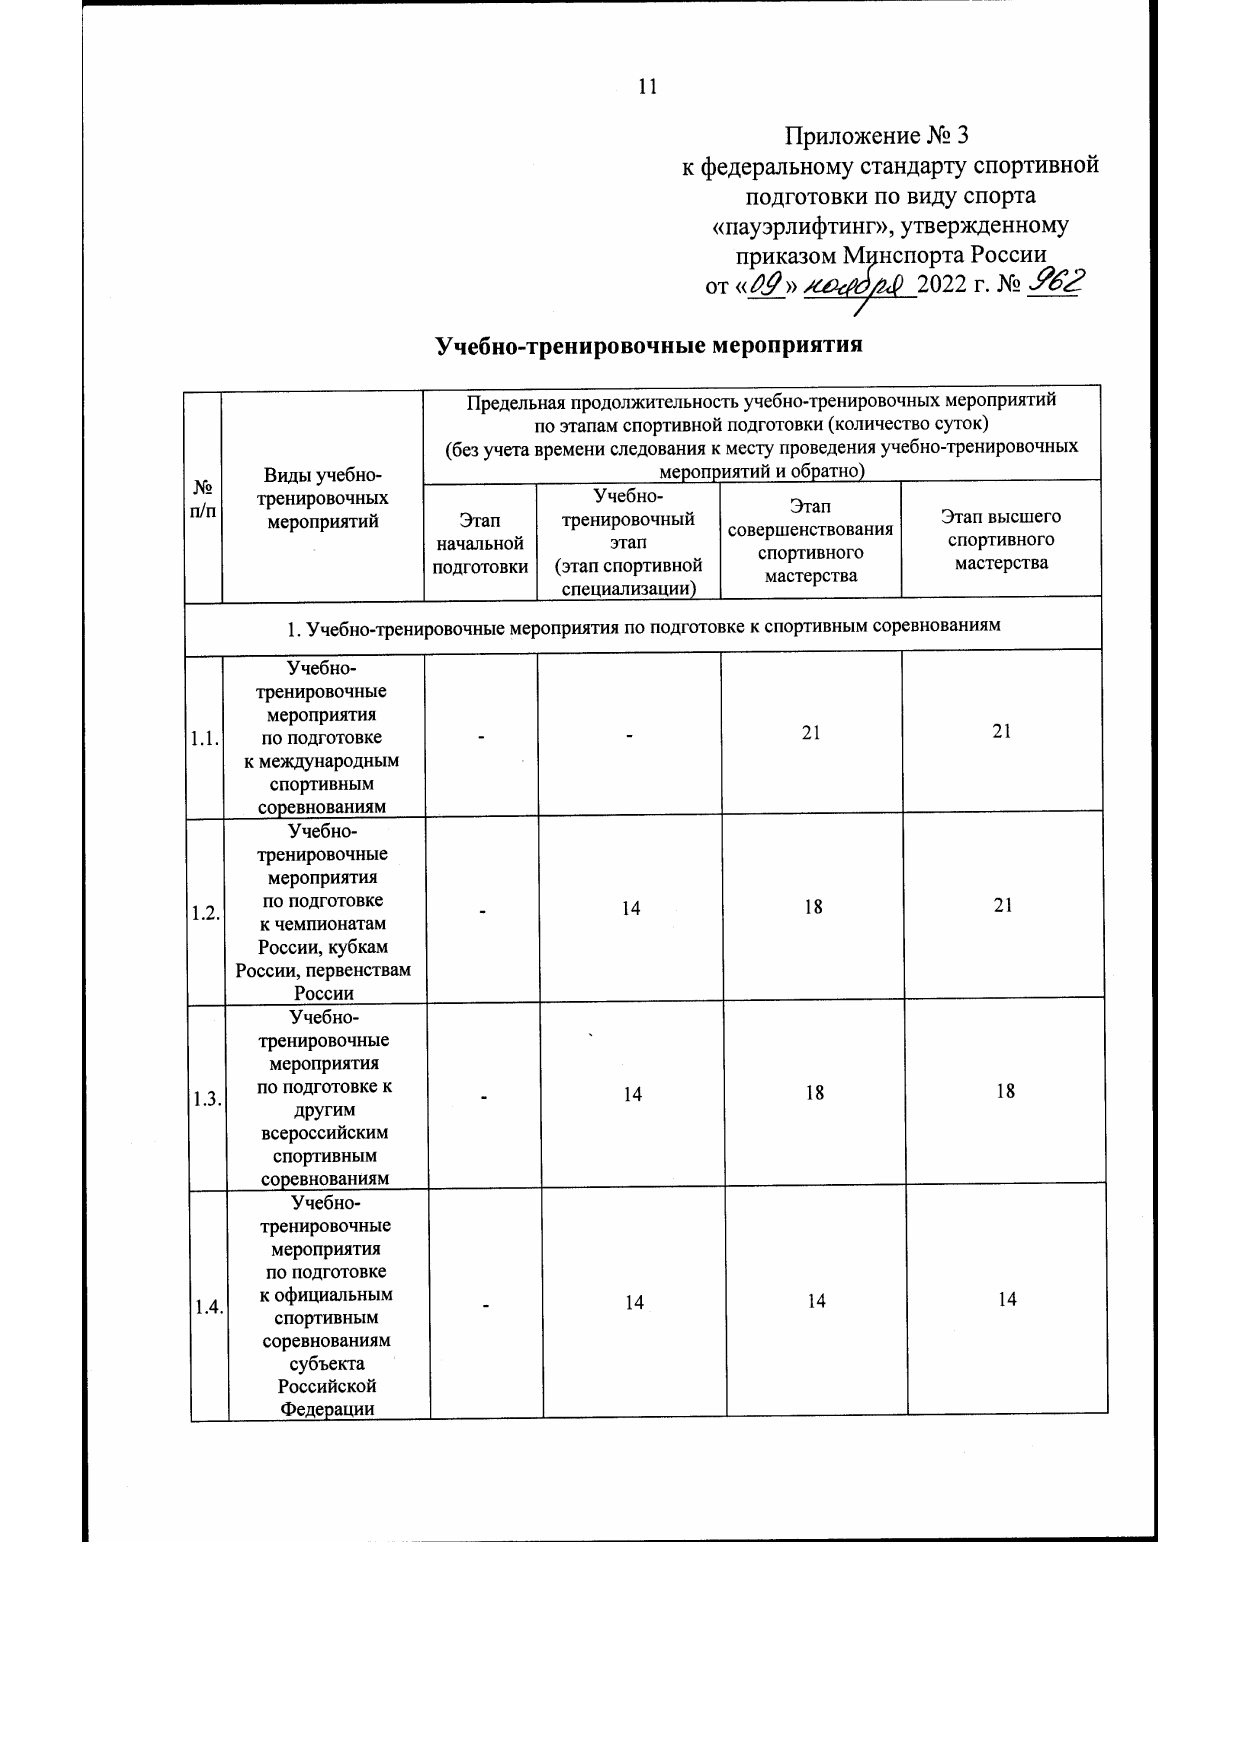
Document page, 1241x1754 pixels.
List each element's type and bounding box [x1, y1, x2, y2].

picture [82, 0, 1158, 1542]
